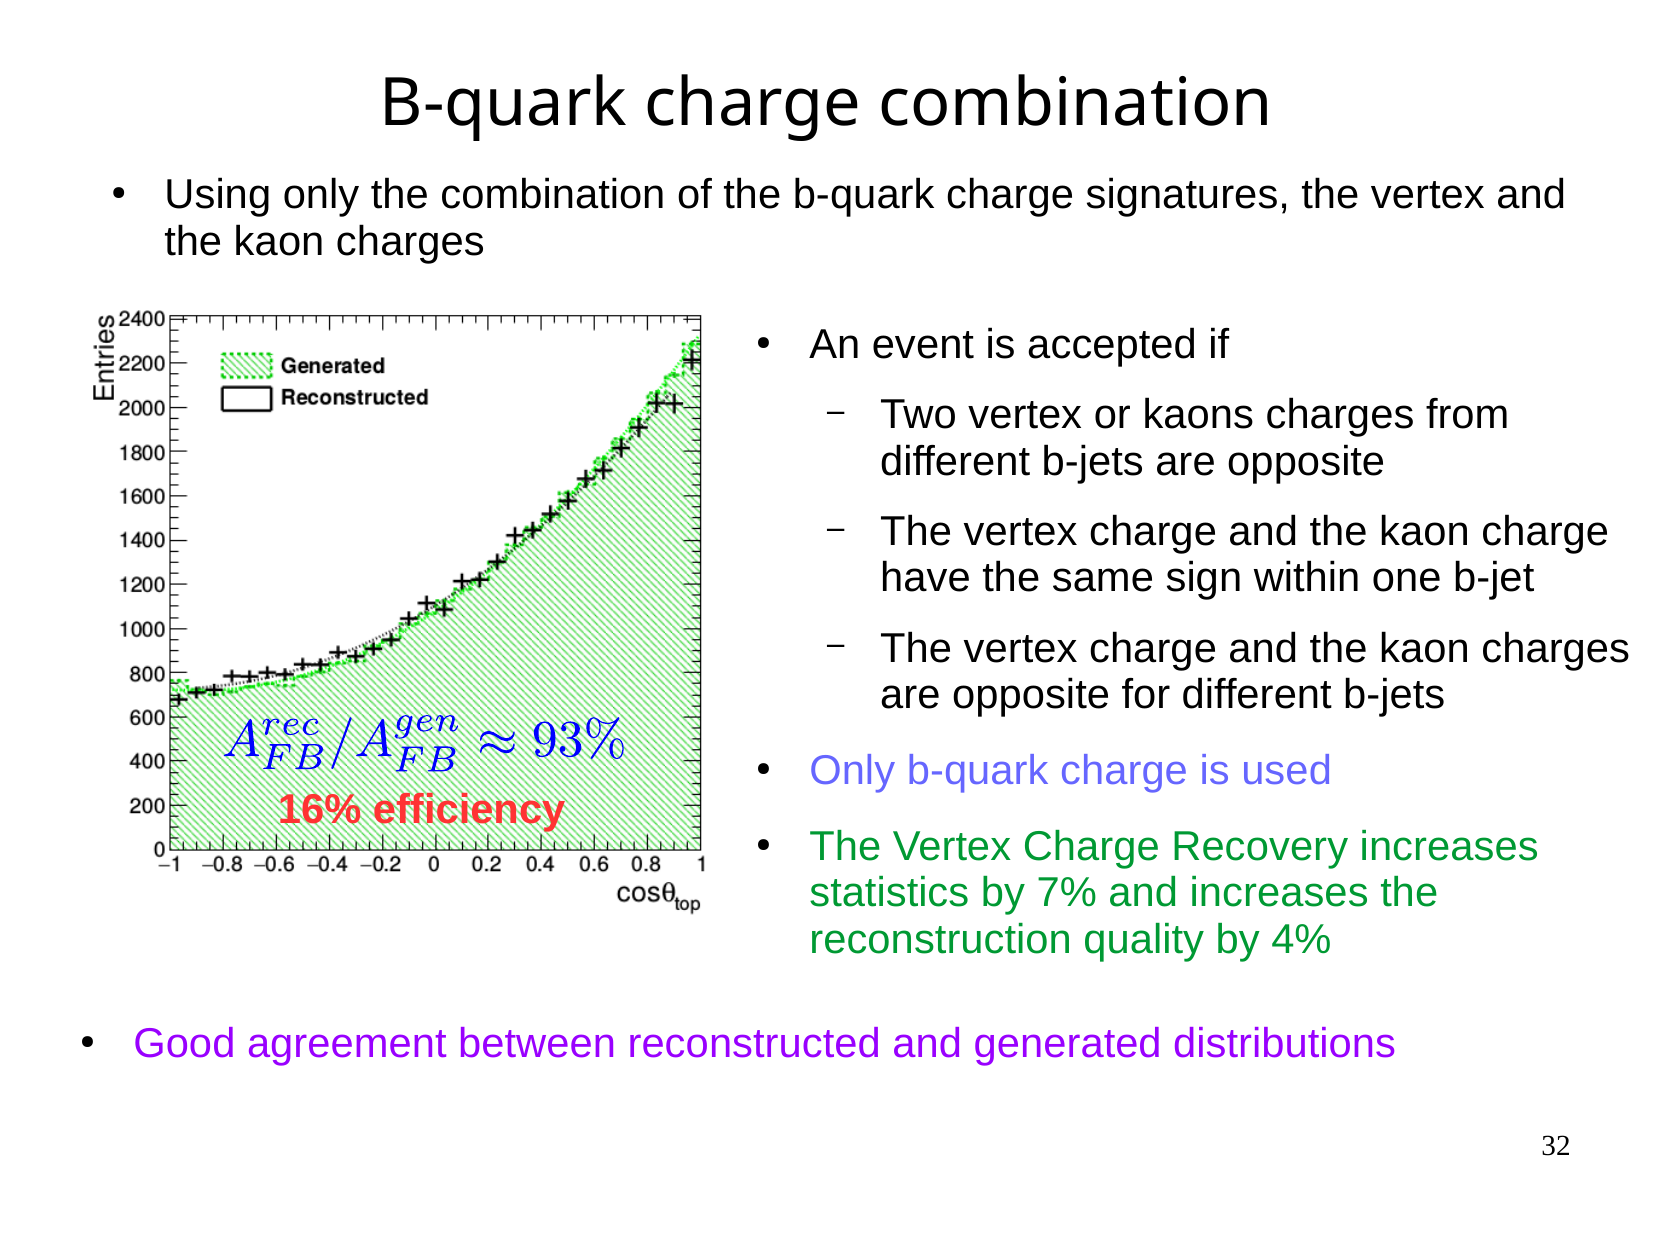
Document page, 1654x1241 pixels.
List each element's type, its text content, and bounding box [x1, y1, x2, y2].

list Good agreement between reconstructed and generated distributions [62, 1019, 1574, 1167]
title B-quark charge combination [82, 49, 1571, 151]
text_box [221, 715, 627, 772]
text_box 16% efficiency [263, 778, 581, 840]
list Using only the combination of the b-quark charge signatures, the vertex and the kaon charges [93, 171, 1605, 319]
list An event is accepted if Two vertex or kaons charges from different b-jets are opposite The vertex charge and the kaon charge have the same sign within one b-jet The vertex charge and the kaon charges are opposite for different b-jets Only b-quark charge is used The Vertex Charge Recovery increases statistics by 7% and increases the reconstruction quality by 4% [738, 321, 1650, 1159]
picture [85, 297, 716, 928]
